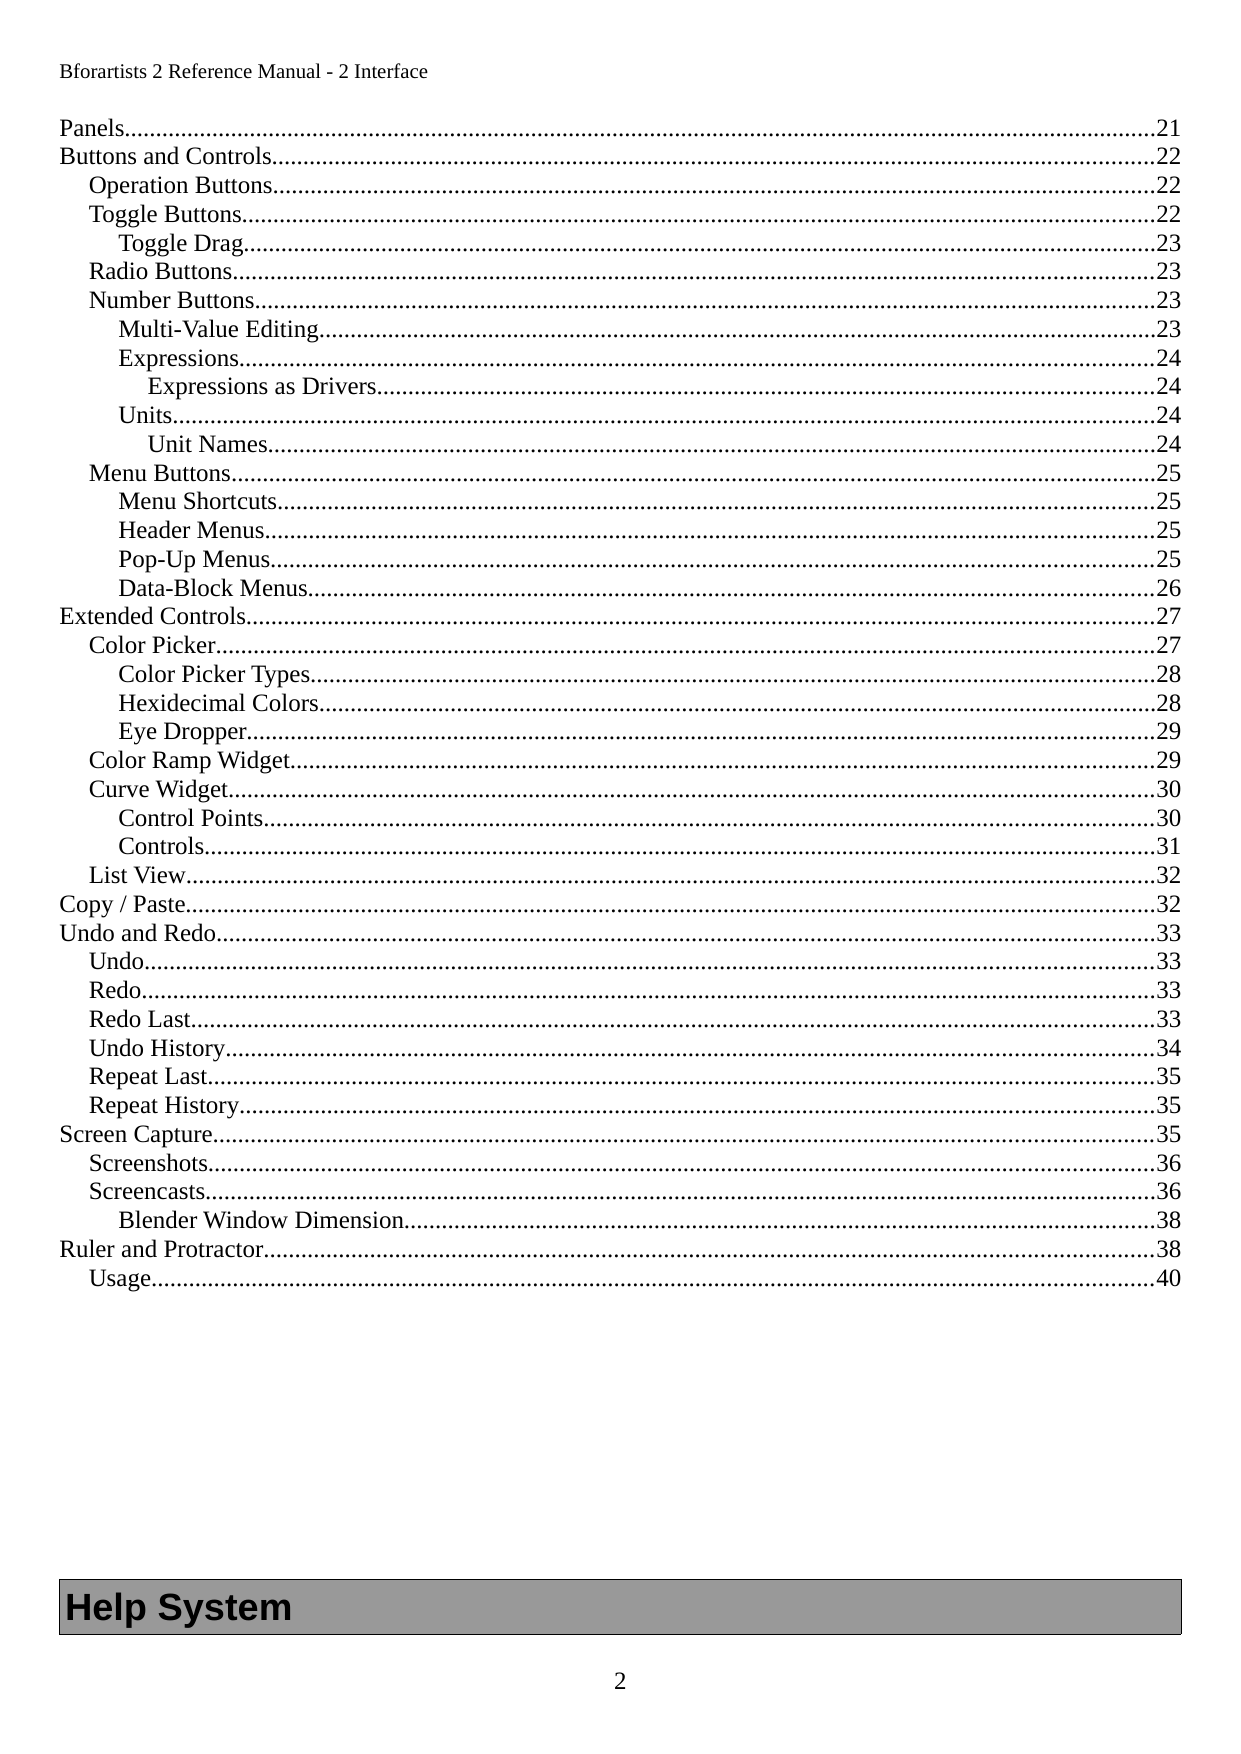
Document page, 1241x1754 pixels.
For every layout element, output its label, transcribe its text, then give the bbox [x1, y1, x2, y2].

text Menu Shortcuts 25 [118, 486, 1181, 515]
text Ruler and Protractor 38 [59, 1234, 1181, 1263]
text Multi-Value Editing 23 [118, 314, 1181, 343]
text Panels 21 [59, 113, 1181, 141]
text Blender Window Dimension 38 [118, 1205, 1181, 1234]
text Header Menus 25 [118, 515, 1181, 544]
text Color Picker Types 28 [118, 659, 1181, 688]
text Controls 31 [118, 831, 1181, 860]
text Undo 33 [88, 946, 1181, 975]
text Buttons and Controls 22 [59, 141, 1181, 170]
text Control Points 30 [118, 803, 1181, 831]
text Curve Widget 30 [88, 774, 1181, 803]
text Extended Controls 27 [59, 601, 1181, 630]
text Number Buttons 23 [88, 285, 1181, 314]
text Undo and Redo 33 [59, 918, 1181, 946]
text List View 32 [88, 860, 1181, 889]
text Screenshots 36 [88, 1148, 1181, 1176]
text Expressions 24 [118, 343, 1181, 371]
text Pop-Up Menus 25 [118, 544, 1181, 573]
text Eye Dropper 29 [118, 716, 1181, 745]
text Radio Buttons 23 [88, 256, 1181, 285]
text Repeat Last 35 [88, 1061, 1181, 1090]
text Operation Buttons 22 [88, 170, 1181, 199]
text Menu Buttons 25 [88, 458, 1181, 486]
text Hexidecimal Colors 28 [118, 688, 1181, 716]
text Color Picker 27 [88, 630, 1181, 659]
text Color Ramp Widget 29 [88, 745, 1181, 774]
text Usage 40 [88, 1263, 1181, 1291]
text Unit Names 24 [147, 429, 1181, 458]
text Toggle Buttons 22 [88, 199, 1181, 228]
text Screen Capture 35 [59, 1119, 1181, 1148]
text Toggle Drag 23 [118, 228, 1181, 256]
text Undo History 34 [88, 1033, 1181, 1061]
text Data-Block Menus 26 [118, 573, 1181, 601]
text Repeat History 35 [88, 1090, 1181, 1119]
text Screencasts 36 [88, 1176, 1181, 1205]
text Expressions as Drivers 24 [147, 371, 1181, 400]
text Units 24 [118, 400, 1181, 429]
text Redo Last 33 [88, 1004, 1181, 1033]
text Redo 33 [88, 975, 1181, 1004]
text Copy / Paste 32 [59, 889, 1181, 918]
table_header Help System [60, 1580, 1181, 1634]
